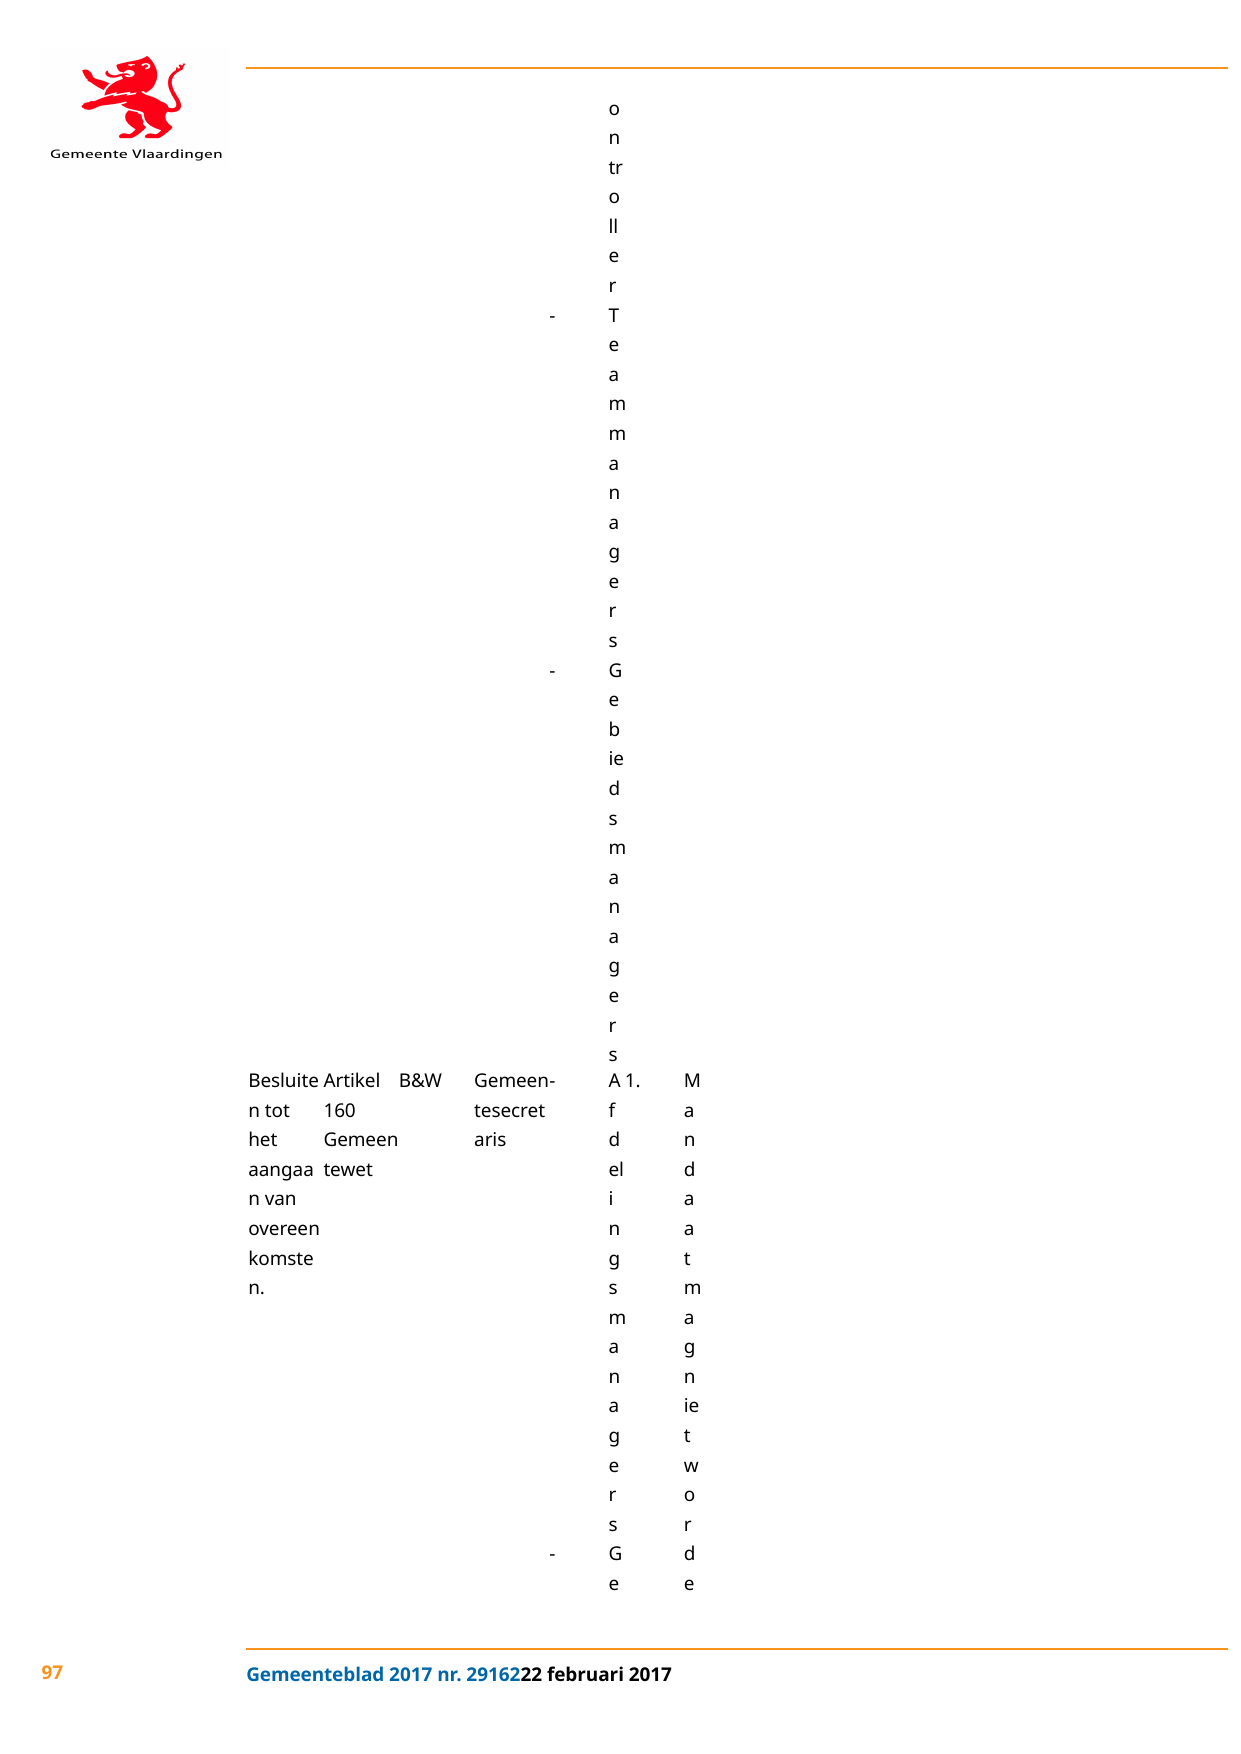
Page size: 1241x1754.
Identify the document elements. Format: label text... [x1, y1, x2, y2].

table_cell Artikel 160 Gemeentewet [323, 1067, 398, 1596]
table_cell B&W [399, 1067, 474, 1596]
table_cell Afdelingsmanagers Ge [549, 1067, 624, 1596]
table_cell Besluiten tot het aangaan van overeenkomsten. [248, 1067, 323, 1596]
table_cell [625, 95, 700, 1067]
picture [41, 47, 231, 172]
table_cell [399, 95, 474, 1067]
table_cell Mandaat mag niet worde [625, 1067, 700, 1596]
table_cell [474, 95, 549, 1067]
table_cell [248, 95, 323, 1067]
table_cell [323, 95, 398, 1067]
table_cell ontroller Teammanagers Gebiedsmanagers [549, 95, 624, 1067]
table_cell Gemeentesecretaris [474, 1067, 549, 1596]
